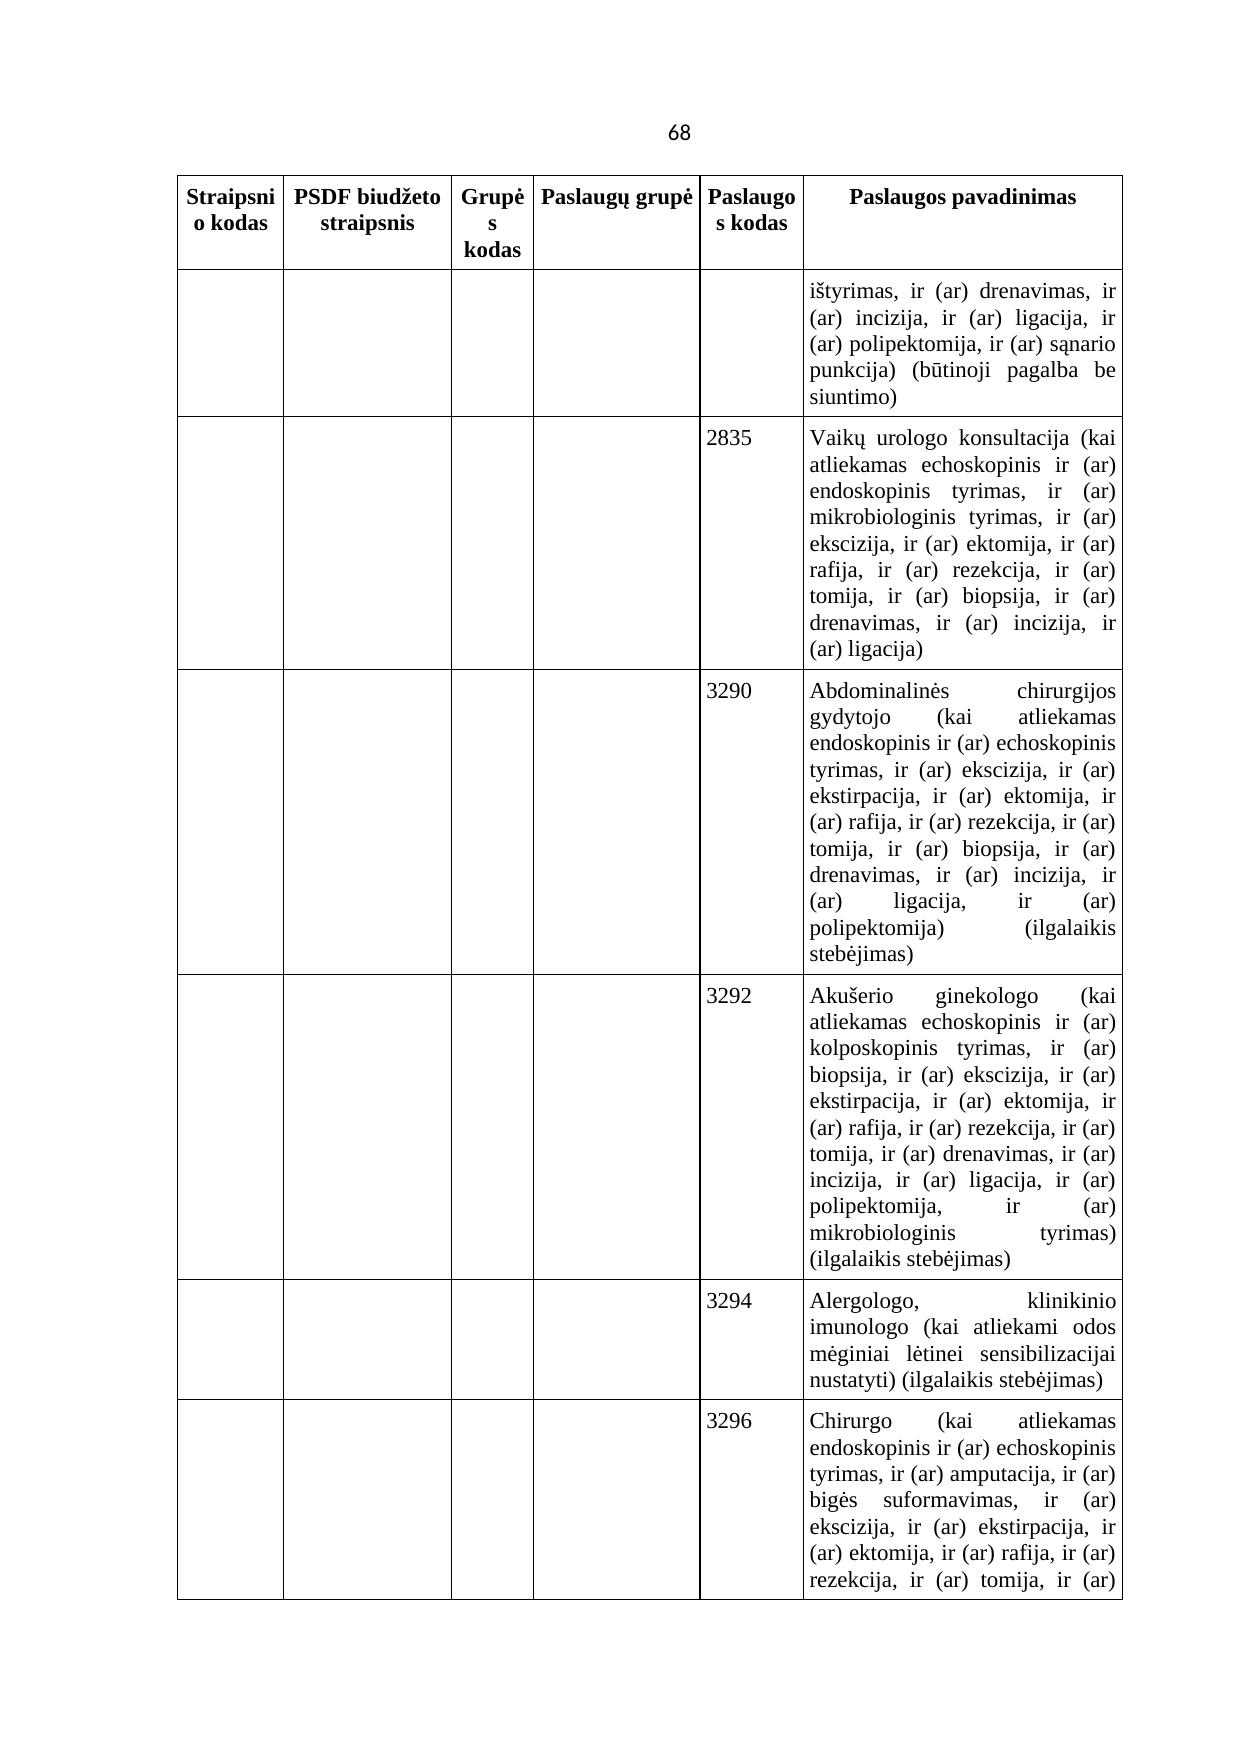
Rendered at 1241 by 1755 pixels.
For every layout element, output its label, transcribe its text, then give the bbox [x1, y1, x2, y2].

table_cell [701, 270, 803, 416]
table_cell [284, 1280, 451, 1399]
table_cell [284, 670, 451, 974]
table_cell [178, 975, 283, 1279]
table_header PSDF biudžeto straipsnis [284, 176, 451, 269]
table_cell [452, 975, 533, 1279]
table_cell [452, 270, 533, 416]
table_cell 3290 [701, 670, 803, 974]
table_cell [284, 270, 451, 416]
table_cell [178, 1280, 283, 1399]
table_cell 3296 [701, 1400, 803, 1599]
table_cell [452, 670, 533, 974]
table_cell [534, 975, 699, 1279]
table_cell [452, 1280, 533, 1399]
table_cell [178, 1400, 283, 1599]
table_cell Akušerio ginekologo (kai atliekamas echoskopinis ir (ar) kolposkopinis tyrimas, ir (ar) biopsija, ir (ar) ekscizija, ir (ar) ekstirpacija, ir (ar) ektomija, ir (ar) rafija, ir (ar) rezekcija, ir (ar) tomija, ir (ar) drenavimas, ir (ar) incizija, ir (ar) ligacija, ir (ar) polipektomija, ir (ar) mikrobiologinis tyrimas) (ilgalaikis stebėjimas) [804, 975, 1122, 1279]
table_cell 3292 [701, 975, 803, 1279]
table_cell 3294 [701, 1280, 803, 1399]
table_cell [534, 1400, 699, 1599]
table_cell [452, 1400, 533, 1599]
table_header Straipsnio kodas [178, 176, 283, 269]
table_cell [284, 1400, 451, 1599]
table_cell Alergologo, klinikinio imunologo (kai atliekami odos mėginiai lėtinei sensibilizacijai nustatyti) (ilgalaikis stebėjimas) [804, 1280, 1122, 1399]
table_cell [534, 1280, 699, 1399]
table_cell [284, 417, 451, 668]
table_cell [178, 670, 283, 974]
table_cell Chirurgo (kai atliekamas endoskopinis ir (ar) echoskopinis tyrimas, ir (ar) amputacija, ir (ar) bigės suformavimas, ir (ar) ekscizija, ir (ar) ekstirpacija, ir (ar) ektomija, ir (ar) rafija, ir (ar) rezekcija, ir (ar) tomija, ir (ar) [804, 1400, 1122, 1599]
table_cell [452, 417, 533, 668]
table_header Paslaugos pavadinimas [804, 176, 1122, 269]
table_cell [534, 417, 699, 668]
table_cell [178, 417, 283, 668]
table_header Paslaugos kodas [701, 176, 803, 269]
table_header Paslaugų grupė [534, 176, 699, 269]
table_cell Vaikų urologo konsultacija (kai atliekamas echoskopinis ir (ar) endoskopinis tyrimas, ir (ar) mikrobiologinis tyrimas, ir (ar) ekscizija, ir (ar) ektomija, ir (ar) rafija, ir (ar) rezekcija, ir (ar) tomija, ir (ar) biopsija, ir (ar) drenavimas, ir (ar) incizija, ir (ar) ligacija) [804, 417, 1122, 668]
table_cell [178, 270, 283, 416]
table_cell [284, 975, 451, 1279]
table_cell Abdominalinės chirurgijos gydytojo (kai atliekamas endoskopinis ir (ar) echoskopinis tyrimas, ir (ar) ekscizija, ir (ar) ekstirpacija, ir (ar) ektomija, ir (ar) rafija, ir (ar) rezekcija, ir (ar) tomija, ir (ar) biopsija, ir (ar) drenavimas, ir (ar) incizija, ir (ar) ligacija, ir (ar) polipektomija) (ilgalaikis stebėjimas) [804, 670, 1122, 974]
table_cell ištyrimas, ir (ar) drenavimas, ir (ar) incizija, ir (ar) ligacija, ir (ar) polipektomija, ir (ar) sąnario punkcija) (būtinoji pagalba be siuntimo) [804, 270, 1122, 416]
table_header Grupės kodas [452, 176, 533, 269]
table_cell 2835 [701, 417, 803, 668]
table_cell [534, 670, 699, 974]
table_cell [534, 270, 699, 416]
